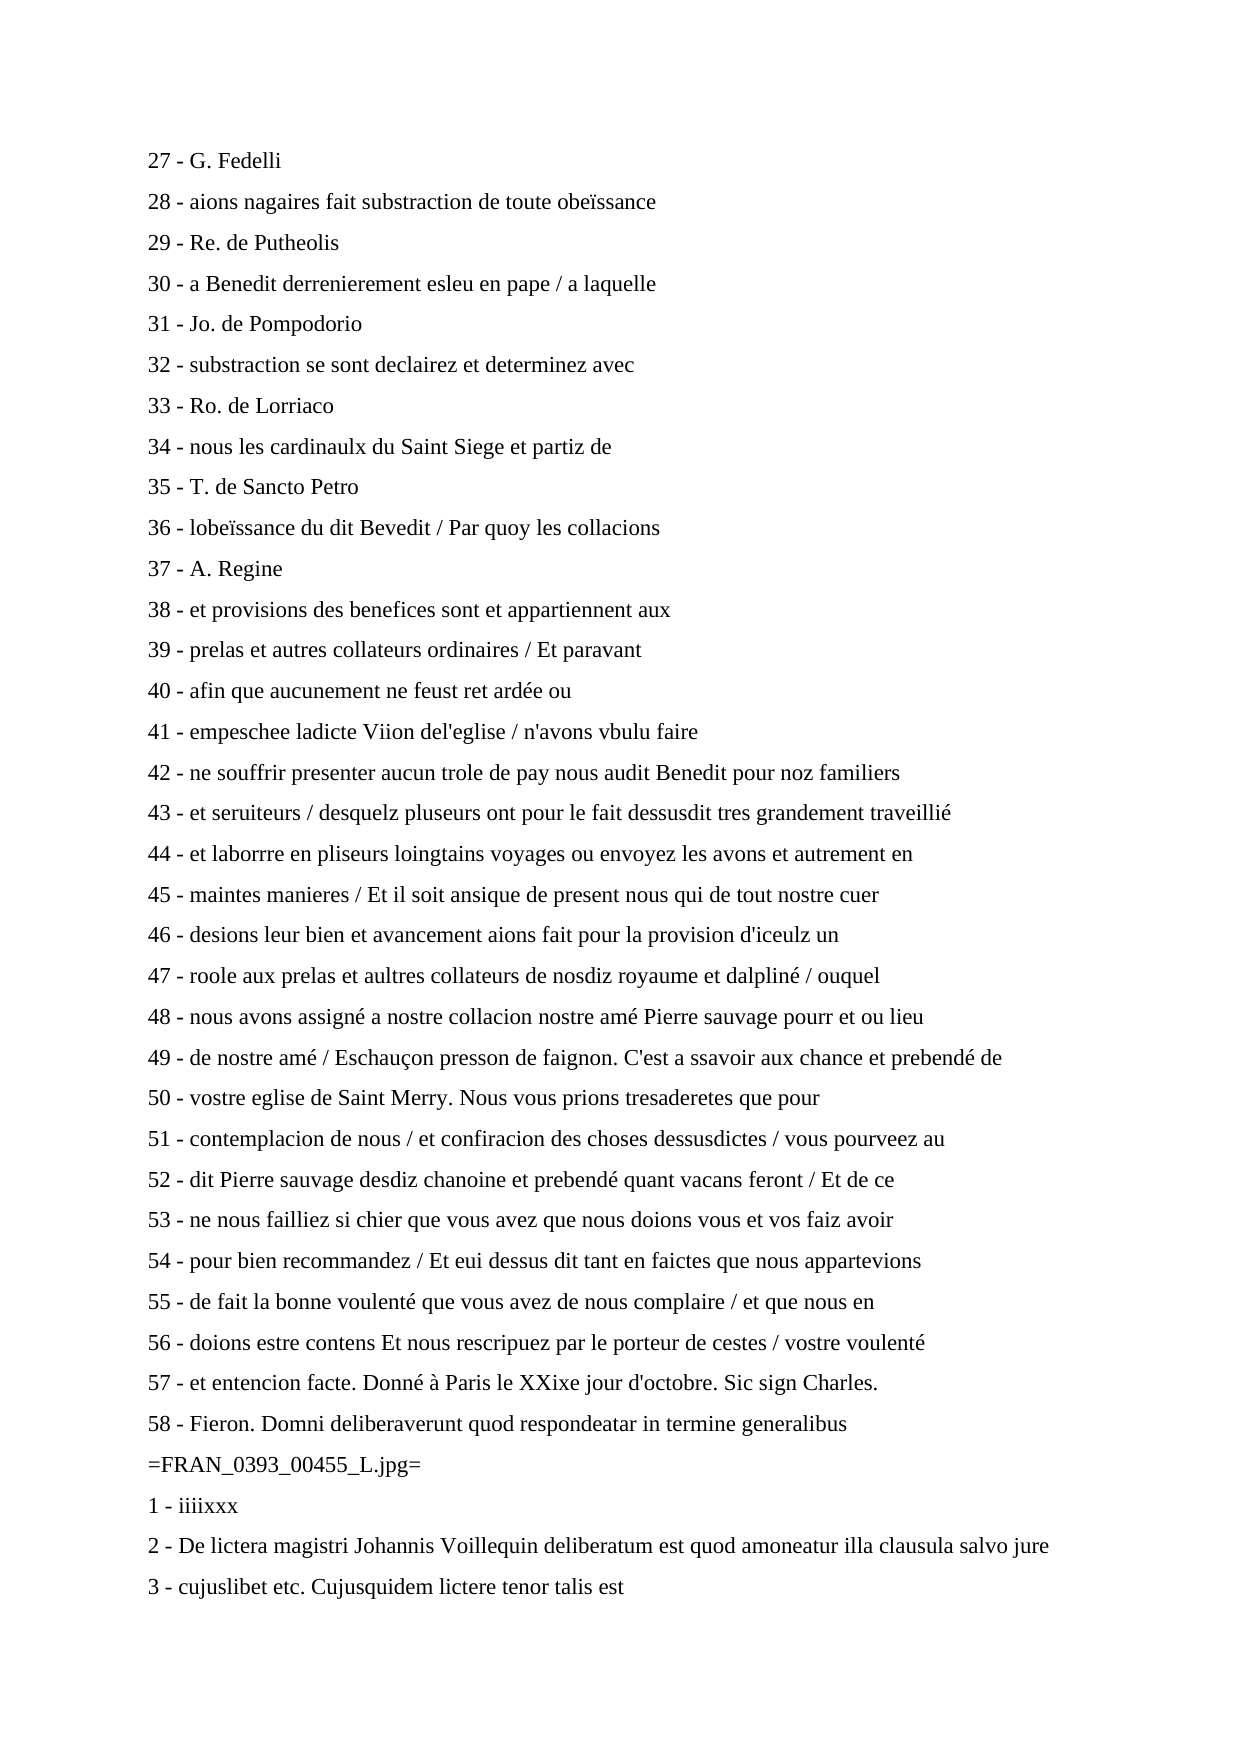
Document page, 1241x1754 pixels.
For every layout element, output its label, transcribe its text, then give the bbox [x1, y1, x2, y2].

text 53 - ne nous failliez si chier que vous avez que nous doions vous et vos faiz avoir [148, 1207, 1093, 1233]
text 41 - empeschee ladicte Viion del'eglise / n'avons vbulu faire [148, 718, 1093, 744]
text 38 - et provisions des benefices sont et appartiennent aux [148, 596, 1093, 622]
text 49 - de nostre amé / Eschauçon presson de faignon. C'est a ssavoir aux chance et prebendé de [148, 1044, 1093, 1070]
text 48 - nous avons assigné a nostre collacion nostre amé Pierre sauvage pourr et ou lieu [148, 1003, 1093, 1029]
text =FRAN_0393_00455_L.jpg= [148, 1451, 1093, 1477]
text 58 - Fieron. Domni deliberaverunt quod respondeatar in termine generalibus [148, 1410, 1093, 1437]
text 27 - G. Fedelli [148, 148, 1093, 174]
text 51 - contemplacion de nous / et confiracion des choses dessusdictes / vous pourveez au [148, 1125, 1093, 1151]
text 57 - et entencion facte. Donné à Paris le XXixe jour d'octobre. Sic sign Charles. [148, 1369, 1093, 1396]
text 54 - pour bien recommandez / Et eui dessus dit tant en faictes que nous appartevions [148, 1247, 1093, 1274]
text 42 - ne souffrir presenter aucun trole de pay nous audit Benedit pour noz familiers [148, 758, 1093, 785]
text 52 - dit Pierre sauvage desdiz chanoine et prebendé quant vacans feront / Et de ce [148, 1166, 1093, 1192]
text 1 - iiiixxx [148, 1492, 1093, 1518]
text 37 - A. Regine [148, 555, 1093, 581]
text 28 - aions nagaires fait substraction de toute obeïssance [148, 188, 1093, 215]
text 3 - cujuslibet etc. Cujusquidem lictere tenor talis est [148, 1573, 1093, 1599]
text 44 - et laborrre en pliseurs loingtains voyages ou envoyez les avons et autrement en [148, 840, 1093, 866]
text 31 - Jo. de Pompodorio [148, 311, 1093, 337]
text 46 - desions leur bien et avancement aions fait pour la provision d'iceulz un [148, 921, 1093, 948]
text 40 - afin que aucunement ne feust ret ardée ou [148, 677, 1093, 703]
text 47 - roole aux prelas et aultres collateurs de nosdiz royaume et dalpliné / ouquel [148, 962, 1093, 988]
text 2 - De lictera magistri Johannis Voillequin deliberatum est quod amoneatur illa clausula salvo jure [148, 1532, 1093, 1559]
text 56 - doions estre contens Et nous rescripuez par le porteur de cestes / vostre voulenté [148, 1329, 1093, 1355]
text 32 - substraction se sont declairez et determinez avec [148, 351, 1093, 378]
text 30 - a Benedit derrenierement esleu en pape / a laquelle [148, 270, 1093, 296]
text 35 - T. de Sancto Petro [148, 473, 1093, 500]
text 29 - Re. de Putheolis [148, 229, 1093, 255]
text 45 - maintes manieres / Et il soit ansique de present nous qui de tout nostre cuer [148, 881, 1093, 907]
text 55 - de fait la bonne voulenté que vous avez de nous complaire / et que nous en [148, 1288, 1093, 1314]
text 43 - et seruiteurs / desquelz pluseurs ont pour le fait dessusdit tres grandement traveillié [148, 799, 1093, 826]
text 34 - nous les cardinaulx du Saint Siege et partiz de [148, 433, 1093, 459]
text 50 - vostre eglise de Saint Merry. Nous vous prions tresaderetes que pour [148, 1084, 1093, 1111]
text 36 - lobeïssance du dit Bevedit / Par quoy les collacions [148, 514, 1093, 541]
text 39 - prelas et autres collateurs ordinaires / Et paravant [148, 636, 1093, 663]
text 33 - Ro. de Lorriaco [148, 392, 1093, 418]
